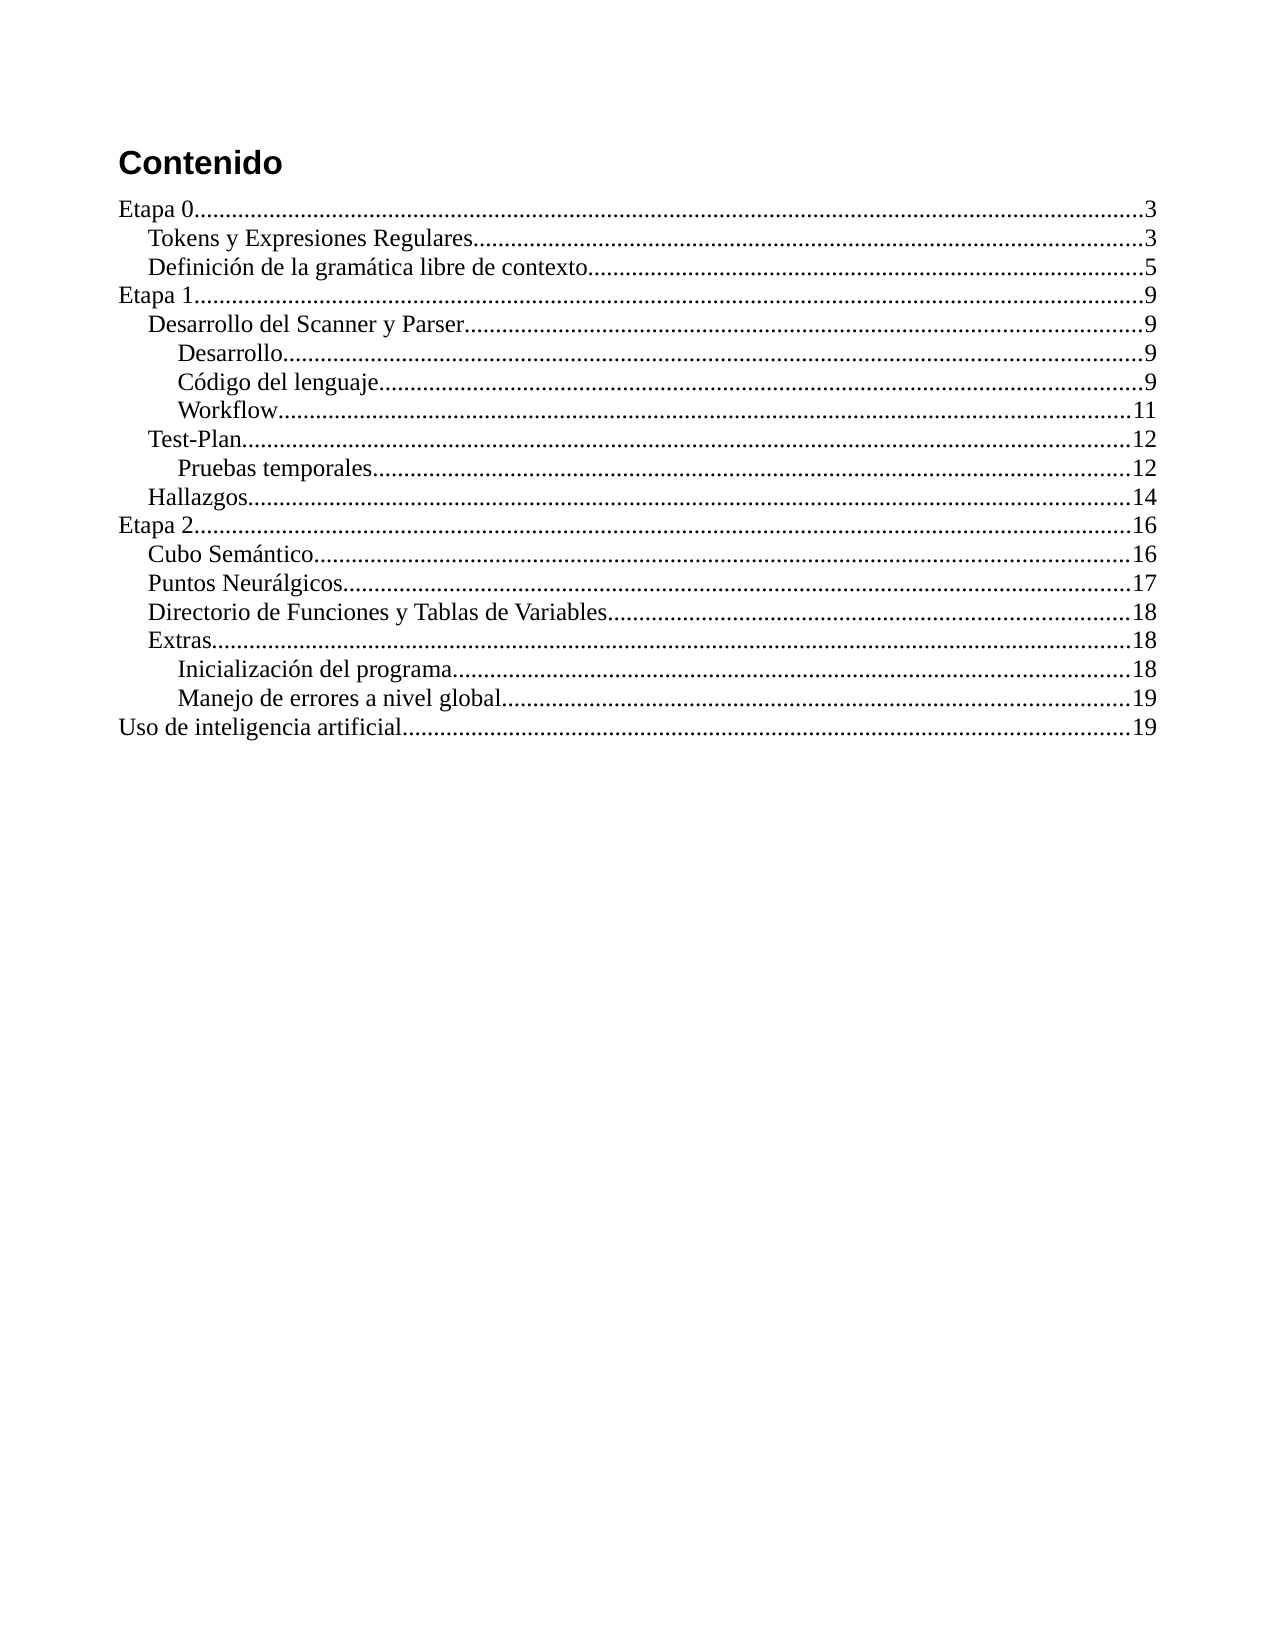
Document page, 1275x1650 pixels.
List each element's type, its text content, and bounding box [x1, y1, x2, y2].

text Puntos Neurálgicos 17 [148, 568, 1157, 597]
text Inicialización del programa 18 [177, 654, 1157, 683]
text Desarrollo 9 [177, 338, 1157, 367]
text Tokens y Expresiones Regulares 3 [148, 223, 1157, 252]
text Manejo de errores a nivel global 19 [177, 683, 1157, 712]
text Etapa 1 9 [118, 280, 1157, 309]
text Definición de la gramática libre de contexto 5 [148, 252, 1157, 280]
text Desarrollo del Scanner y Parser 9 [148, 309, 1157, 338]
text Workflow 11 [177, 395, 1157, 424]
text Cubo Semántico 16 [148, 539, 1157, 568]
text Test-Plan 12 [148, 424, 1157, 453]
text Pruebas temporales 12 [177, 453, 1157, 482]
text Etapa 2 16 [118, 510, 1157, 539]
text Etapa 0 3 [118, 194, 1157, 223]
text Código del lenguaje 9 [177, 367, 1157, 395]
text Directorio de Funciones y Tablas de Variables 18 [148, 597, 1157, 625]
subtitle Contenido [118, 143, 1157, 182]
text Extras 18 [148, 625, 1157, 654]
text Uso de inteligencia artificial 19 [118, 712, 1157, 740]
text Hallazgos 14 [148, 482, 1157, 510]
